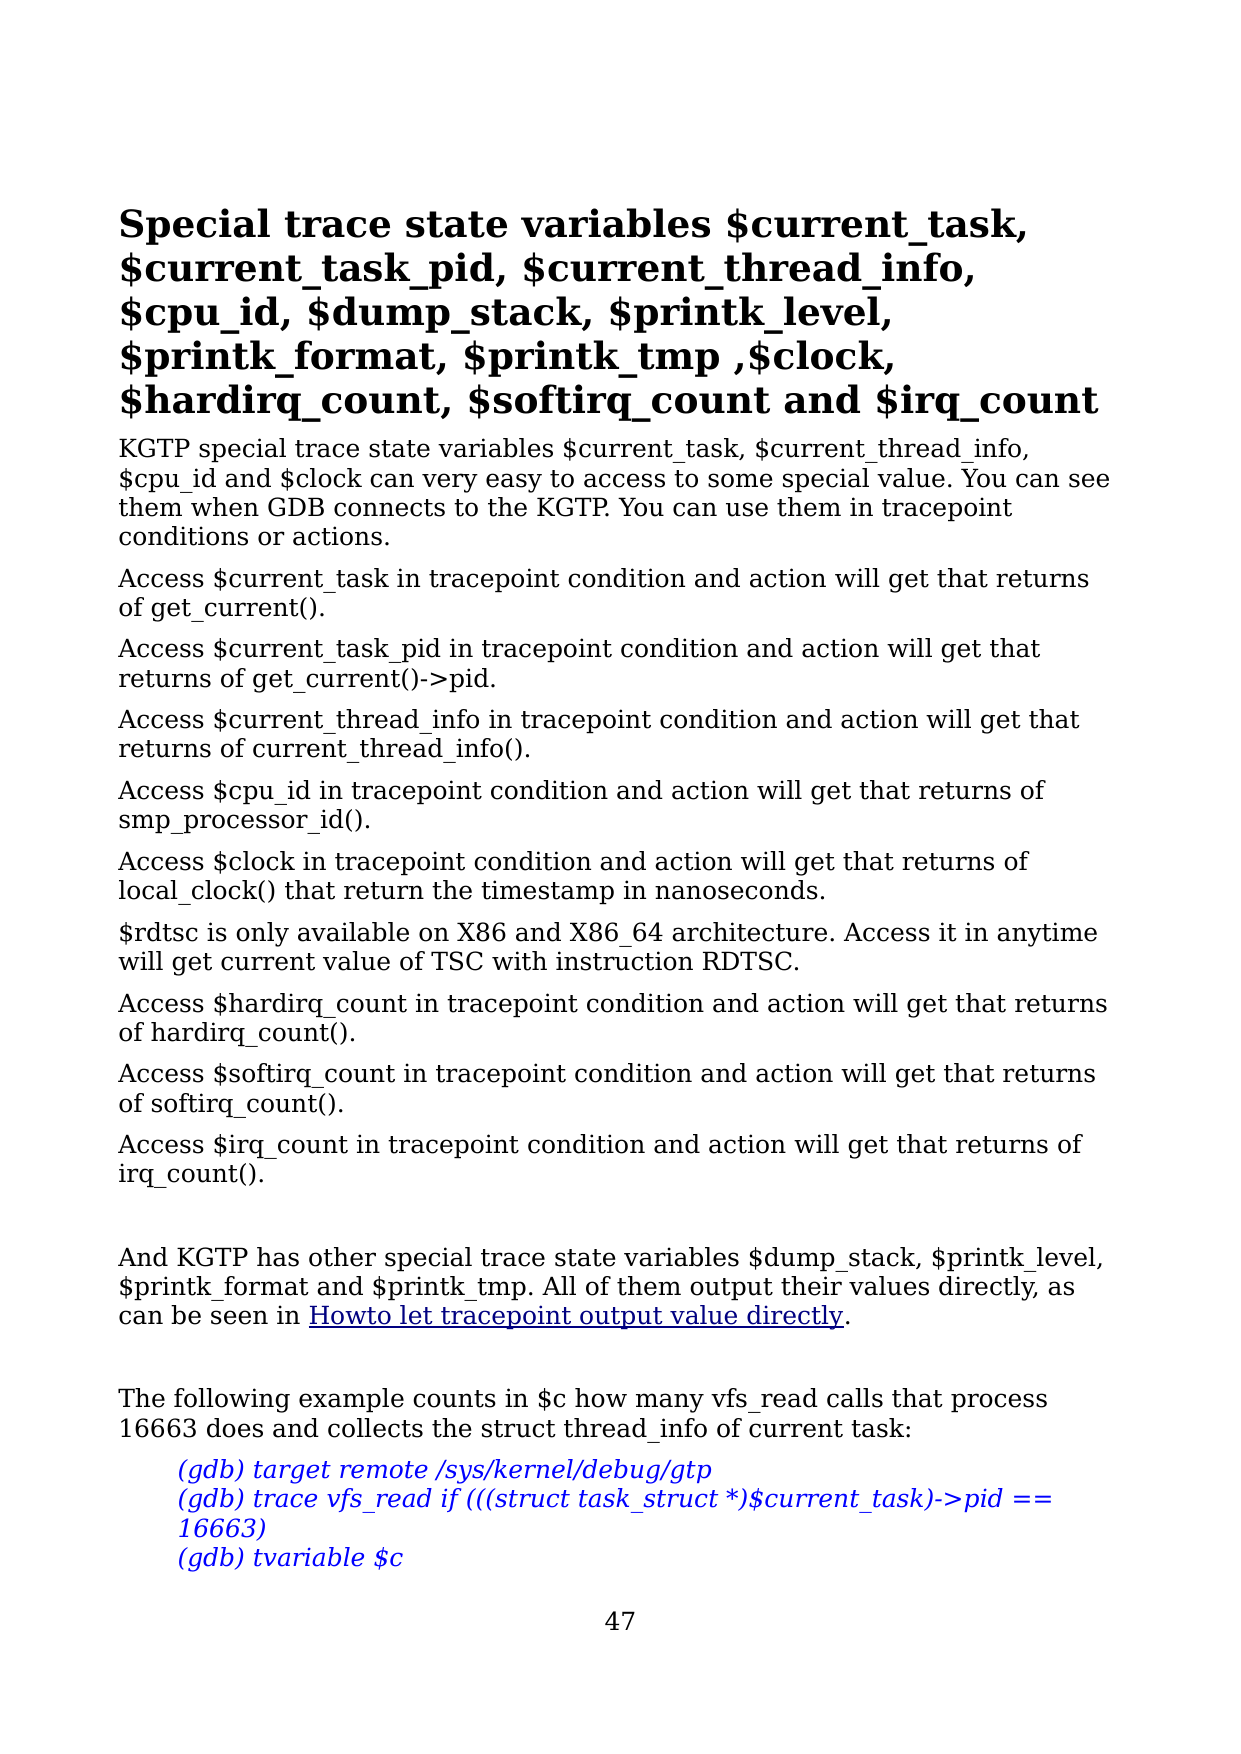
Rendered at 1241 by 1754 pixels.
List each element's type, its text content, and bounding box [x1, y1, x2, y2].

text KGTP special trace state variables $current_task, $current_thread_info, $cpu_id and $clock can very easy to access to some special value. You can see them when GDB connects to the KGTP. You can use them in tracepoint conditions or actions. [118, 434, 1122, 551]
text (gdb) target remote /sys/kernel/debug/gtp [177, 1455, 1063, 1484]
text (gdb) tvariable $c [177, 1543, 1063, 1572]
text Access $irq_count in tracepoint condition and action will get that returns of irq_count(). [118, 1130, 1122, 1189]
text Access $clock in tracepoint condition and action will get that returns of local_clock() that return the timestamp in nanoseconds. [118, 847, 1122, 905]
text Access $current_task_pid in tracepoint condition and action will get that returns of get_current()->pid. [118, 634, 1122, 693]
text Access $cpu_id in tracepoint condition and action will get that returns of smp_processor_id(). [118, 776, 1122, 834]
text And KGTP has other special trace state variables $dump_stack, $printk_level, $printk_format and $printk_tmp. All of them output their values directly, as can be seen in Howto let tracepoint output value directly. [118, 1243, 1122, 1330]
text Access $current_thread_info in tracepoint condition and action will get that returns of current_thread_info(). [118, 705, 1122, 764]
text (gdb) trace vfs_read if (((struct task_struct *)$current_task)->pid == 16663) [177, 1484, 1063, 1543]
text Access $hardirq_count in tracepoint condition and action will get that returns of hardirq_count(). [118, 989, 1122, 1047]
text $rdtsc is only available on X86 and X86_64 architecture. Access it in anytime will get current value of TSC with instruction RDTSC. [118, 918, 1122, 976]
text Access $softirq_count in tracepoint condition and action will get that returns of softirq_count(). [118, 1059, 1122, 1118]
text The following example counts in $c how many vfs_read calls that process 16663 does and collects the struct thread_info of current task: [118, 1384, 1122, 1443]
text Access $current_task in tracepoint condition and action will get that returns of get_current(). [118, 564, 1122, 622]
subtitle Special trace state variables $current_task, $current_task_pid, $current_thread_info, $cpu_id, $dump_stack, $printk_level, $printk_format, $printk_tmp ,$clock, $hardirq_count, $softirq_count and $irq_count [118, 202, 1122, 422]
